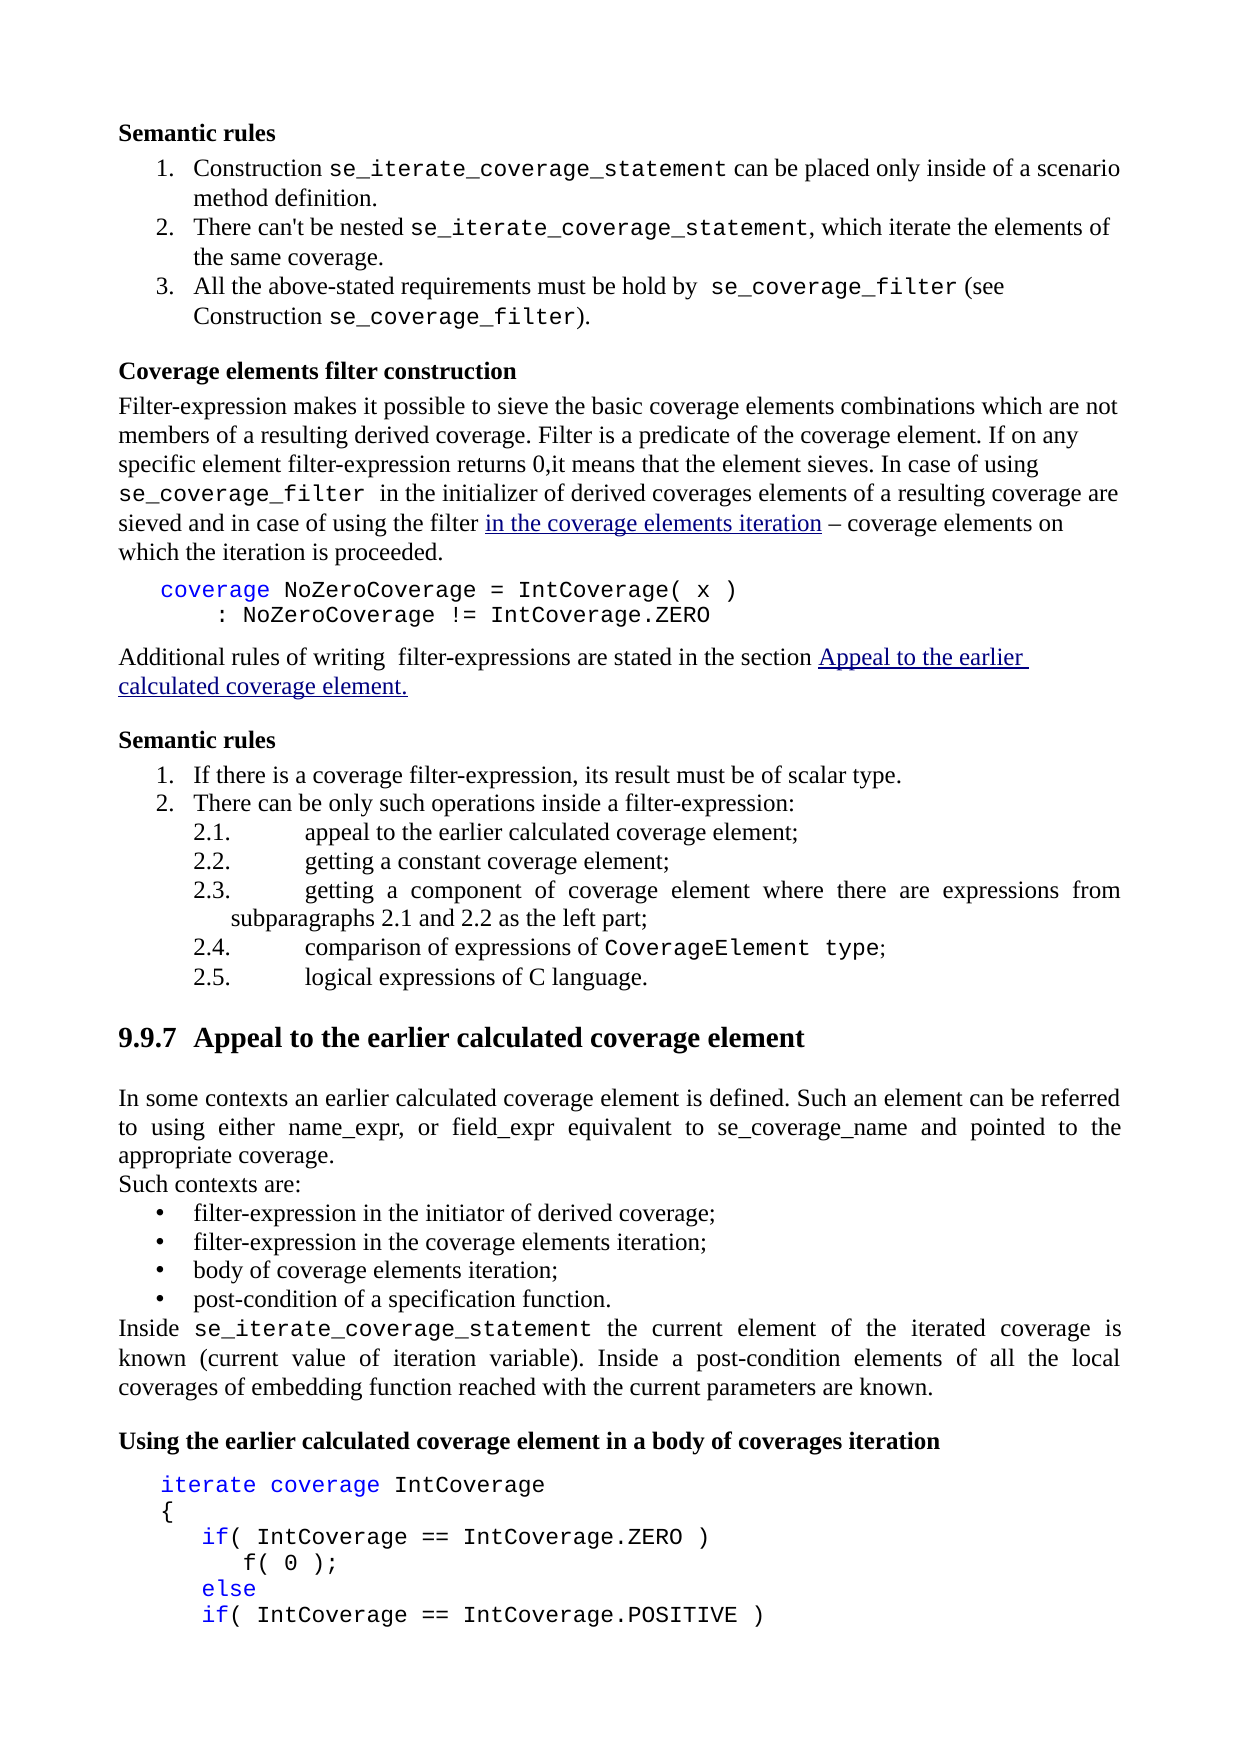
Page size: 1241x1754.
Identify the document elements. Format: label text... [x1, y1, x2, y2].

list filter-expression in the coverage elements iteration; [156, 1227, 1122, 1256]
list getting a component of coverage element where there are expressions from subparagraphs 2.1 and 2.2 as the left part; [193, 875, 1122, 932]
subtitle Using the earlier calculated coverage element in a body of coverages iteration [118, 1426, 1122, 1454]
text In some contexts an earlier calculated coverage element is defined. Such an element can be referred to using either name_expr, or field_expr equivalent to se_coverage_name and pointed to the appropriate coverage. [118, 1083, 1122, 1169]
list filter-expression in the initiator of derived coverage; [156, 1198, 1122, 1227]
list If there is a coverage filter-expression, its result must be of scalar type. [156, 760, 1122, 788]
list All the above-stated requirements must be hold by se_coverage_filter (see Construction se_coverage_filter). [156, 271, 1122, 331]
text Such contexts are: [118, 1169, 1122, 1198]
subtitle Semantic rules [118, 725, 1122, 753]
list appeal to the earlier calculated coverage element; [193, 817, 1122, 846]
list There can't be nested se_iterate_coverage_statement, which iterate the elements of the same coverage. [156, 212, 1122, 271]
text coverage NoZeroCoverage = IntCoverage( x ) : NoZeroCoverage != IntCoverage.ZERO [160, 578, 1122, 630]
subtitle Coverage elements filter construction [118, 356, 1122, 385]
list There can be only such operations inside a filter-expression: [156, 788, 1122, 817]
list post-condition of a specification function. [156, 1284, 1122, 1313]
subtitle Appeal to the earlier calculated coverage element [118, 1020, 1122, 1054]
text Inside se_iterate_coverage_statement the current element of the iterated coverage is known (current value of iteration variable). Inside a post-condition elements of all the local coverages of embedding function reached with the current parameters are known. [118, 1313, 1122, 1401]
list logical expressions of C language. [193, 962, 1122, 991]
list comparison of expressions of CoverageElement type; [193, 932, 1122, 962]
subtitle Semantic rules [118, 118, 1122, 147]
text iterate coverage IntCoverage { if( IntCoverage == IntCoverage.ZERO ) f( 0 ); else if( IntCoverage == IntCoverage.POSITIVE ) [160, 1473, 1122, 1629]
text Additional rules of writing filter-expressions are stated in the section Appeal to the earlier calculated coverage element. [118, 642, 1122, 700]
list getting a constant coverage element; [193, 846, 1122, 875]
text Filter-expression makes it possible to sieve the basic coverage elements combinations which are not members of a resulting derived coverage. Filter is a predicate of the coverage element. If on any specific element filter-expression returns 0,it means that the element sieves. In case of using se_coverage_filter in the initializer of derived coverages elements of a resulting coverage are sieved and in case of using the filter in the coverage elements iteration – coverage elements on which the iteration is proceeded. [118, 391, 1122, 565]
list Construction se_iterate_coverage_statement can be placed only inside of a scenario method definition. [156, 153, 1122, 212]
list body of coverage elements iteration; [156, 1256, 1122, 1284]
